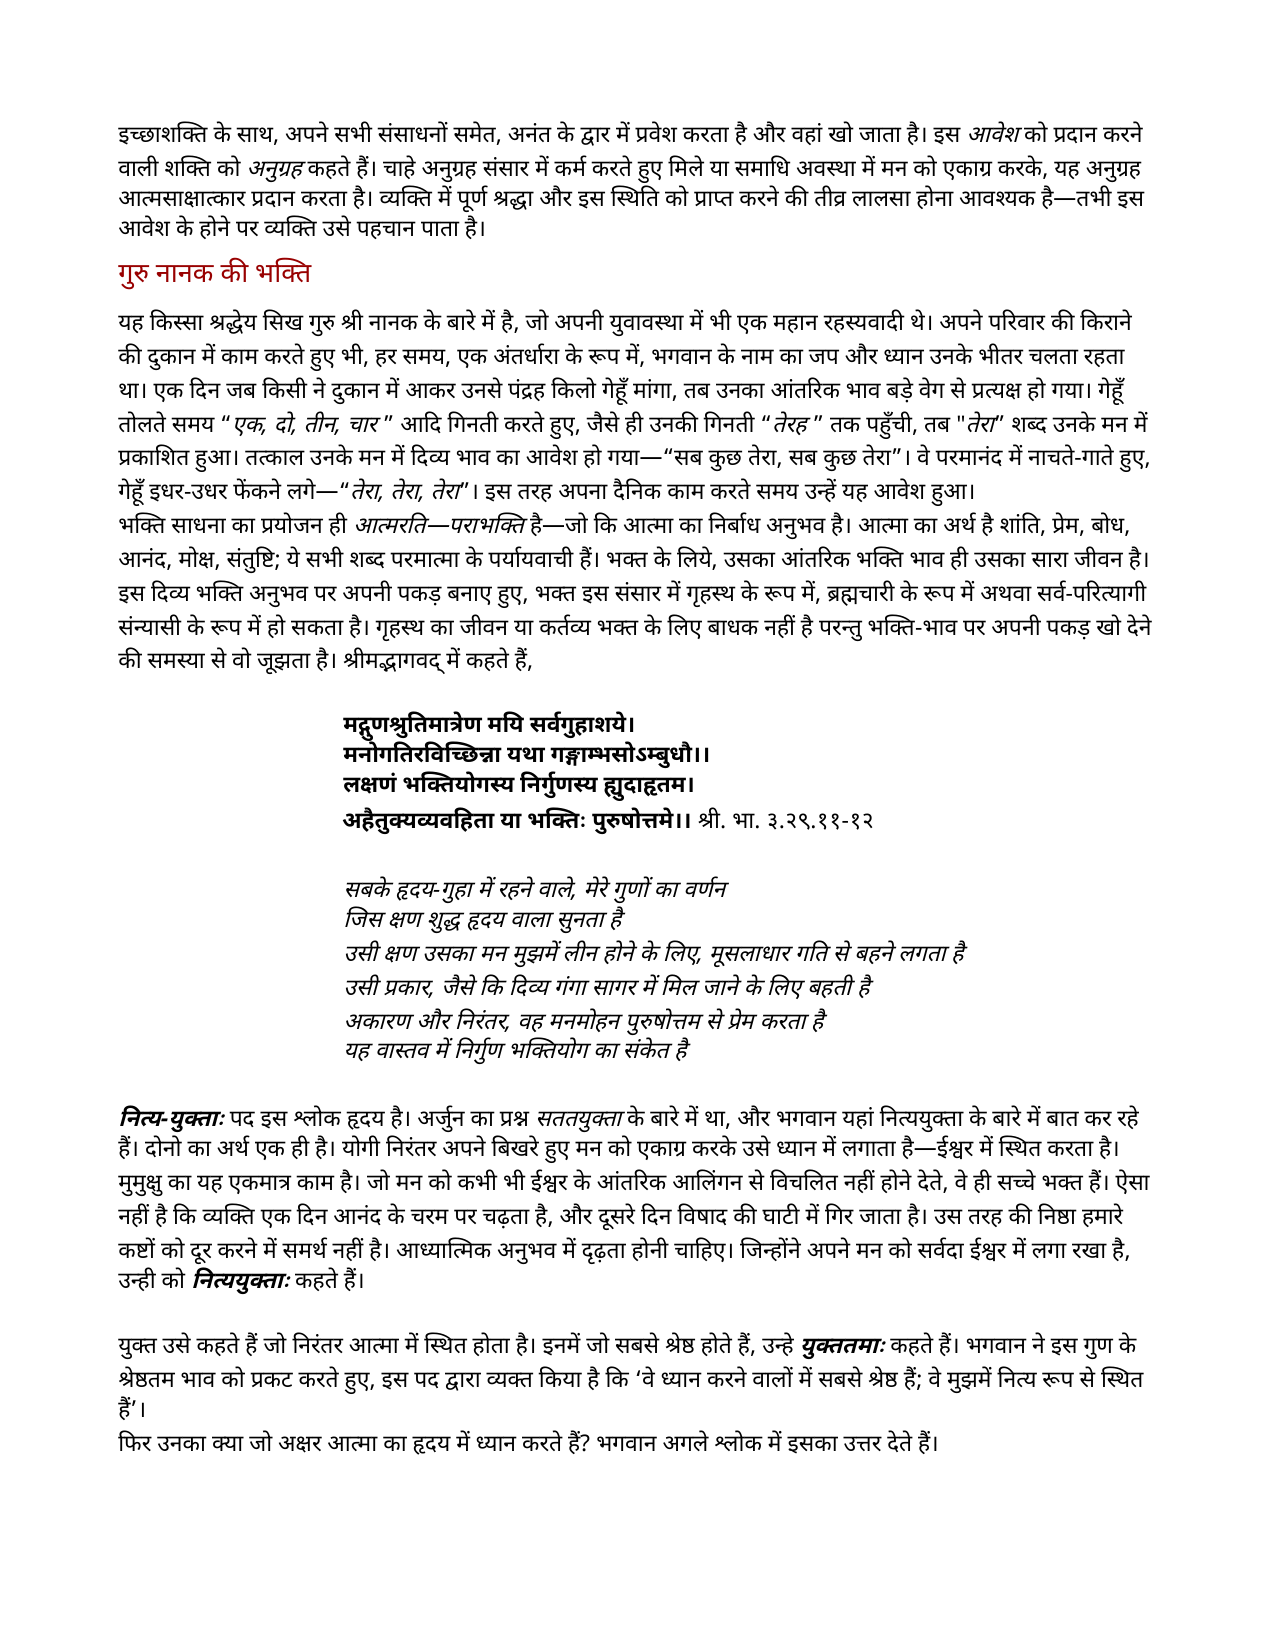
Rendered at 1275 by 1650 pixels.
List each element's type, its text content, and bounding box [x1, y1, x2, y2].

text उसी प्रकार, जैसे कि दिव्य गंगा सागर में मिल जाने के लिए बहती है [343, 971, 1157, 1004]
text फिर उनका क्या जो अक्षर आत्मा का हृदय में ध्यान करते हैं? भगवान अगले श्लोक में इसका उत्तर देते हैं। [118, 1426, 1157, 1460]
text मनोगतिरविच्छिन्ना यथा गङ्गाम्भसोऽम्बुधौ।। [268, 742, 1157, 772]
text इच्छाशक्ति के साथ, अपने सभी संसाधनों समेत, अनंत के द्वार में प्रवेश करता है और वहां खो जाता है। इस आवेश को प्रदान करने वाली शक्ति को अनुग्रह कहते हैं। चाहे अनुग्रह संसार में कर्म करते हुए मिले या समाधि अवस्था में मन को एकाग्र करके, यह अनुग्रह आत्मसाक्षात्कार प्रदान करता है। व्यक्ति में पूर्ण श्रद्धा और इस स्थिति को प्राप्त करने की तीव्र लालसा होना आवश्यक है—तभी इस आवेश के होने पर व्यक्ति उसे पहचान पाता है। [118, 118, 1157, 246]
text यह किस्सा श्रद्धेय सिख गुरु श्री नानक के बारे में है, जो अपनी युवावस्था में भी एक महान रहस्यवादी थे। अपने परिवार की किराने की दुकान में काम करते हुए भी, हर समय, एक अंतर्धारा के रूप में, भगवान के नाम का जप और ध्यान उनके भीतर चलता रहता था। एक दिन जब किसी ने दुकान में आकर उनसे पंद्रह किलो गेहूँ मांगा, तब उनका आंतरिक भाव बड़े वेग से प्रत्यक्ष हो गया। गेहूँ तोलते समय “एक, दो, तीन, चार ”‌ आदि गिनती करते हुए, जैसे ही उनकी गिनती “तेरह ” तक पहुँची, तब "तेरा” शब्द उनके मन में प्रकाशित हुआ। तत्काल उनके मन में दिव्य भाव का आवेश हो गया—“सब कुछ तेरा, सब कुछ तेरा”। वे परमानंद में नाचते-गाते हुए, गेहूँ इधर-उधर फेंकने लगे—“तेरा, तेरा, तेरा”। इस तरह अपना दैनिक काम करते समय उन्हें यह आवेश हुआ। [118, 306, 1157, 509]
text मद्गुणश्रुतिमात्रेण मयि सर्वगुहाशये। [268, 712, 1157, 742]
text उसी क्षण उसका मन मुझमें लीन होने के लिए, मूसलाधार गति से बहने लगता है [343, 937, 1157, 971]
subtitle गुरु नानक की भक्ति [118, 258, 1157, 293]
text भक्ति साधना का प्रयोजन ही आत्मरति—पराभक्ति है—जो कि आत्मा का निर्बाध अनुभव है। आत्मा का अर्थ है शांति, प्रेम, बोध, आनंद, मोक्ष, संतुष्टि; ये सभी शब्द परमात्मा के पर्यायवाची हैं। भक्त के लिये, उसका आंतरिक भक्ति भाव ही उसका सारा जीवन है। इस दिव्य भक्ति अनुभव पर अपनी पकड़ बनाए हुए, भक्त इस संसार में गृहस्थ के रूप में, ब्रह्मचारी के रूप में अथवा सर्व-परित्यागी संन्यासी के रूप में हो सकता है। गृहस्थ का जीवन या कर्तव्य भक्त के लिए बाधक नहीं है परन्तु भक्ति-भाव पर अपनी पकड़ खो देने की समस्या से वो जूझता है। श्रीमद्भागवद् में कहते हैं, [118, 509, 1157, 678]
text यह वास्तव में निर्गुण भक्तियोग का संकेत है [343, 1038, 1157, 1068]
text नित्य-युक्ताः पद इस श्लोक हृदय है। अर्जुन का प्रश्न सततयुक्ता के बारे में था, और भगवान यहां नित्ययुक्ता के बारे में बात कर रहे हैं। दोनो का अर्थ एक ही है। योगी निरंतर अपने बिखरे हुए मन को एकाग्र करके उसे ध्यान में लगाता है—ईश्वर में स्थित करता है। मुमुक्षु का यह एकमात्र काम है। जो मन को कभी भी ईश्वर के आंतरिक आलिंगन से विचलित नहीं होने देते, वे ही सच्चे भक्त हैं। ऐसा नहीं है कि व्यक्ति एक दिन आनंद के चरम पर चढ़ता है, और दूसरे दिन विषाद की घाटी में गिर जाता है। उस तरह की निष्ठा हमारे कष्टों को दूर करने में समर्थ नहीं है। आध्यात्मिक अनुभव में दृढ़ता होनी चाहिए। जिन्होंने अपने मन को सर्वदा ईश्वर में लगा रखा है, उन्ही को नित्ययुक्ताः कहते हैं। [118, 1102, 1157, 1298]
text अकारण और निरंतर, वह मनमोहन पुरुषोत्तम से प्रेम करता है [343, 1004, 1157, 1038]
text लक्षणं भक्तियोगस्य निर्गुणस्य ह्युदाहृतम। [268, 772, 1157, 802]
text जिस क्षण शुद्ध हृदय वाला सुनता है [343, 907, 1157, 937]
text अहैतुक्यव्यवहिता या भक्तिः पुरुषोत्तमे।। श्री. भा. ३.२९.११-१२ [268, 802, 1157, 839]
text सबके हृदय-गुहा में रहने वाले, मेरे गुणों का वर्णन [343, 873, 1157, 907]
text युक्त उसे कहते हैं जो निरंतर आत्मा में स्थित होता है। इनमें जो सबसे श्रेष्ठ होते हैं, उन्हे युक्ततमाः कहते हैं। भगवान ने इस गुण के श्रेष्ठतम भाव को प्रकट करते हुए, इस पद द्वारा व्यक्त किया है कि ‘वे ध्यान करने वालों में सबसे श्रेष्ठ हैं; वे मुझमें नित्य रूप से स्थित हैं’। [118, 1329, 1157, 1426]
